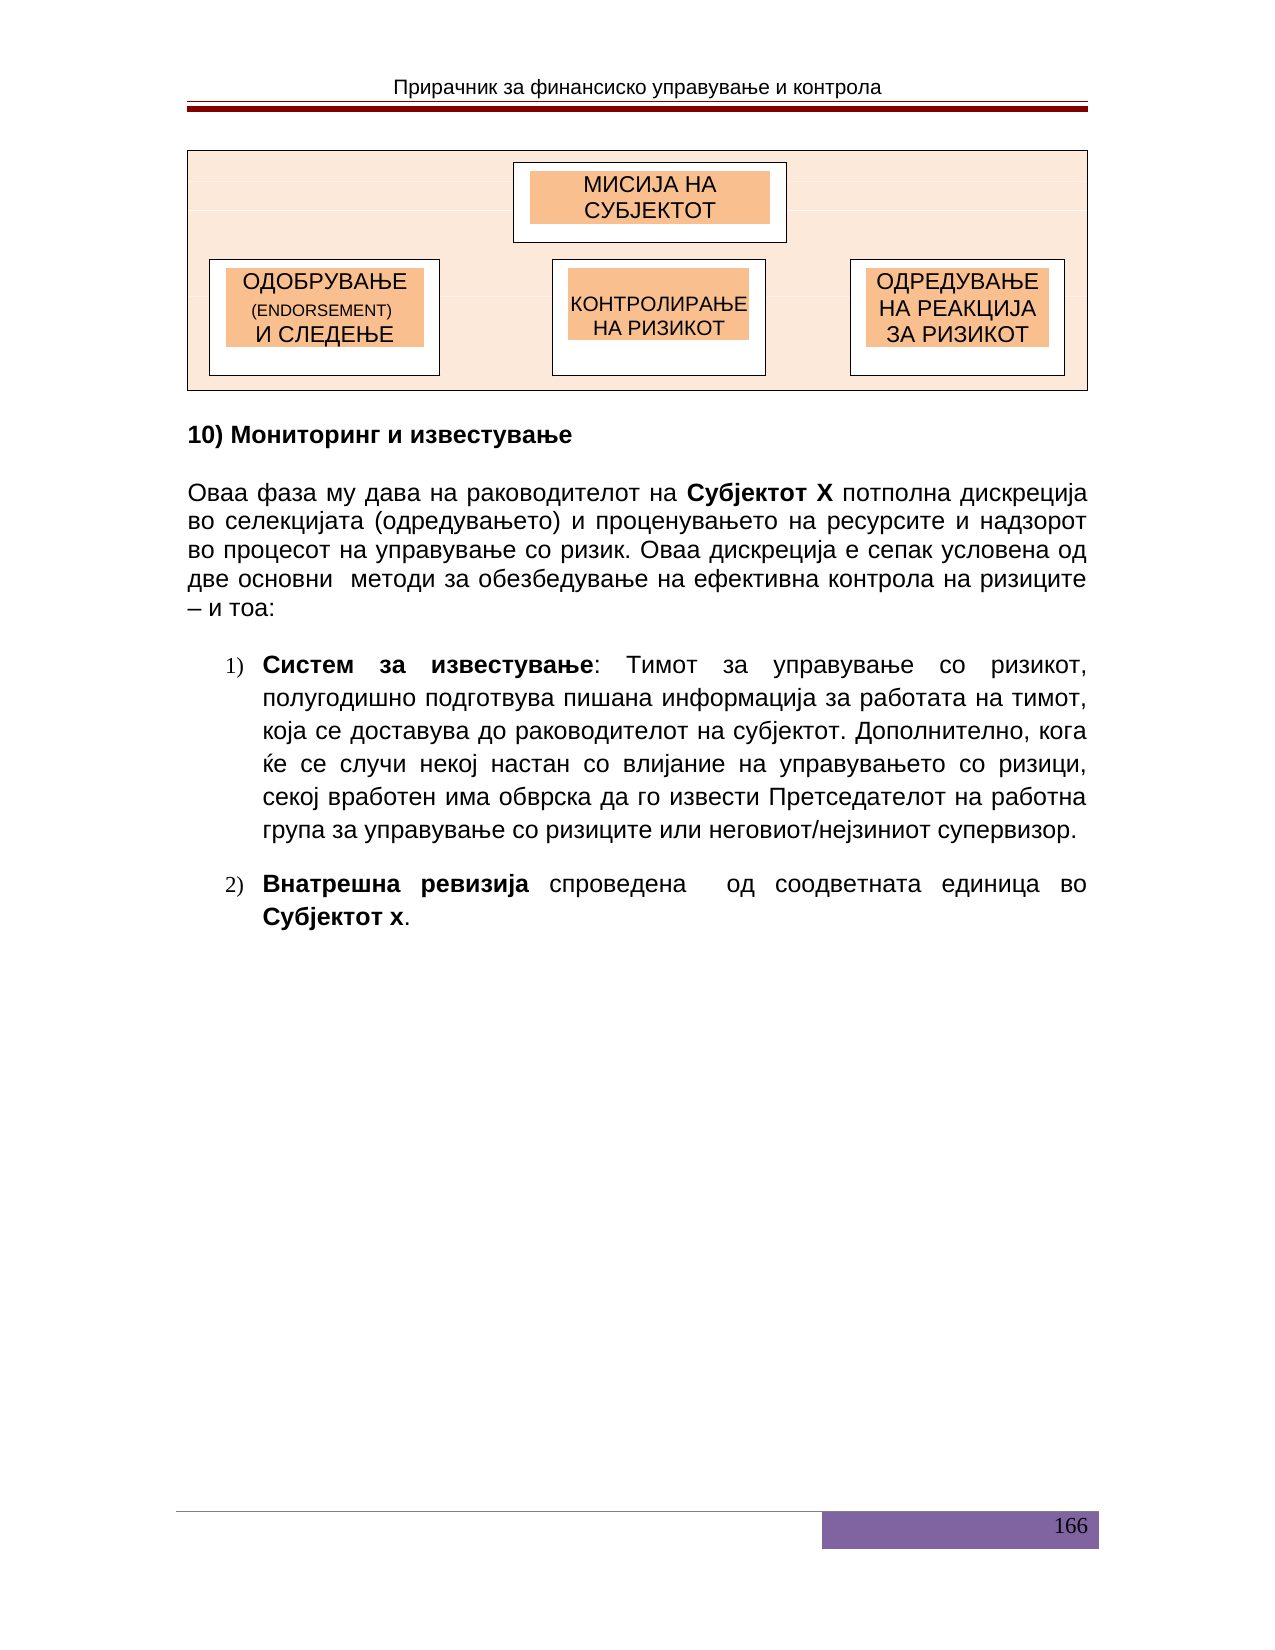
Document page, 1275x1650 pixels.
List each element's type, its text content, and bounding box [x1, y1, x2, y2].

list Внатрешна ревизија спроведена од соодветната единица во Субјектот х. [225, 869, 1088, 931]
text КОНТРОЛИРАЊЕ НА РИЗИКОТ [568, 292, 749, 340]
text ОДРЕДУВАЊЕ НА РЕАКЦИЈА ЗА РИЗИКОТ [866, 268, 1049, 347]
text 10) Мониторинг и известување [187, 420, 1088, 449]
text И СЛЕДЕЊЕ [226, 321, 424, 347]
list Систем за известување: Тимот за управување со ризикот, полугодишно подготвува пишана информација за работата на тимот, која се доставува до раководителот на субјектот. Дополнително, кога ќе се случи некој настан со влијание на управувањето со ризици, секој вработен има обврска да го извести Претседателот на работна група за управување со ризиците или неговиот/нејзиниот супервизор. [225, 650, 1088, 844]
text Оваа фаза му дава на раководителот на Субјектот Х потполна дискреција во селекцијата (одредувањето) и проценувањето на ресурсите и надзорот во процесот на управување со ризик. Оваа дискреција е сепак условена од две основни методи за обезбедување на ефективна контрола на ризиците – и тоа: [187, 477, 1088, 621]
text ОДОБРУВАЊЕ (ENDORSEMENT) [226, 268, 424, 321]
text МИСИЈА НА СУБЈЕКТОТ [530, 171, 770, 224]
